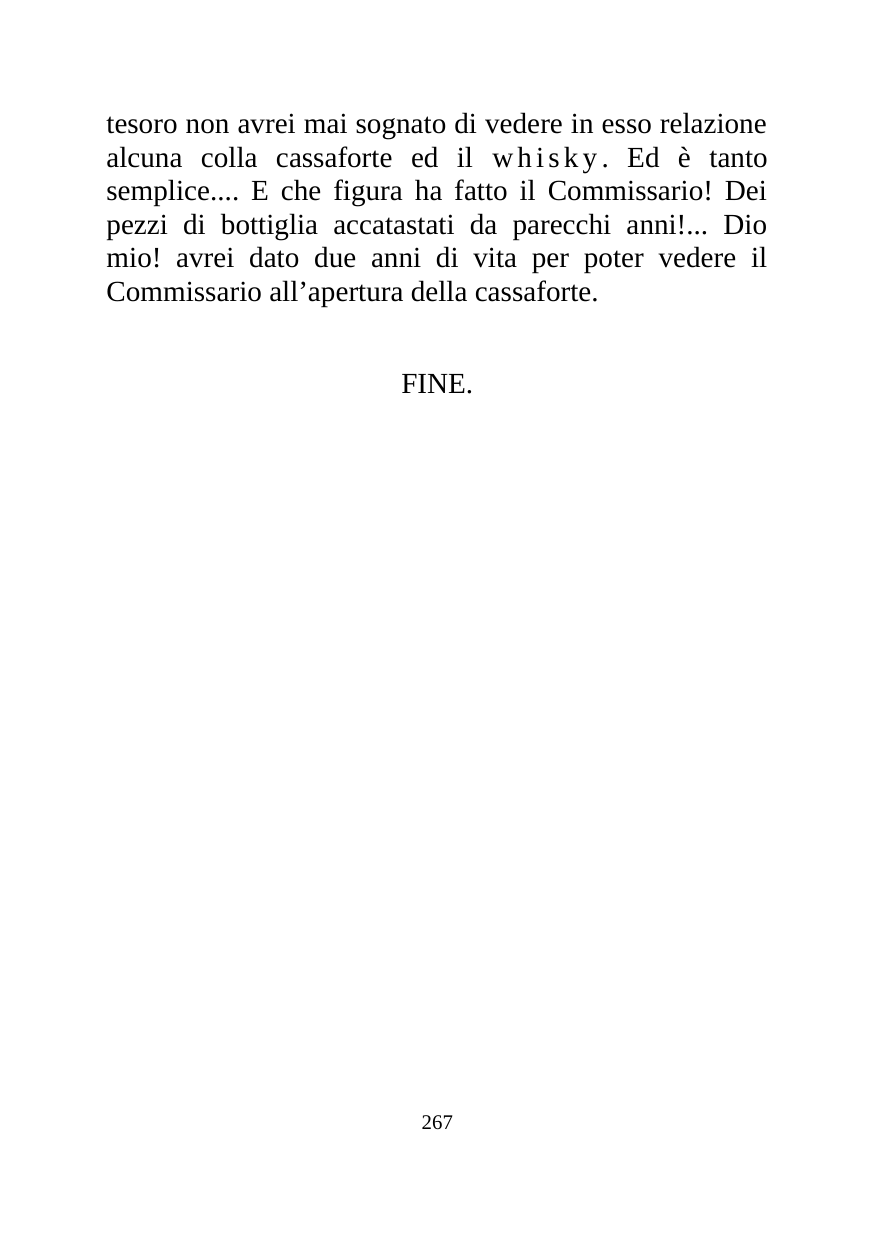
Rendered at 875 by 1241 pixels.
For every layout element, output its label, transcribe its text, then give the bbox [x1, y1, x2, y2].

text tesoro non avrei mai sognato di vedere in esso relazione alcuna colla cassaforte ed il whisky. Ed è tanto semplice.... E che figura ha fatto il Commissario! Dei pezzi di bottiglia accatastati da parecchi anni!... Dio mio! avrei dato due anni di vita per poter vedere il Commissario all’apertura della cassaforte. [106, 106, 768, 307]
text FINE. [106, 367, 768, 400]
